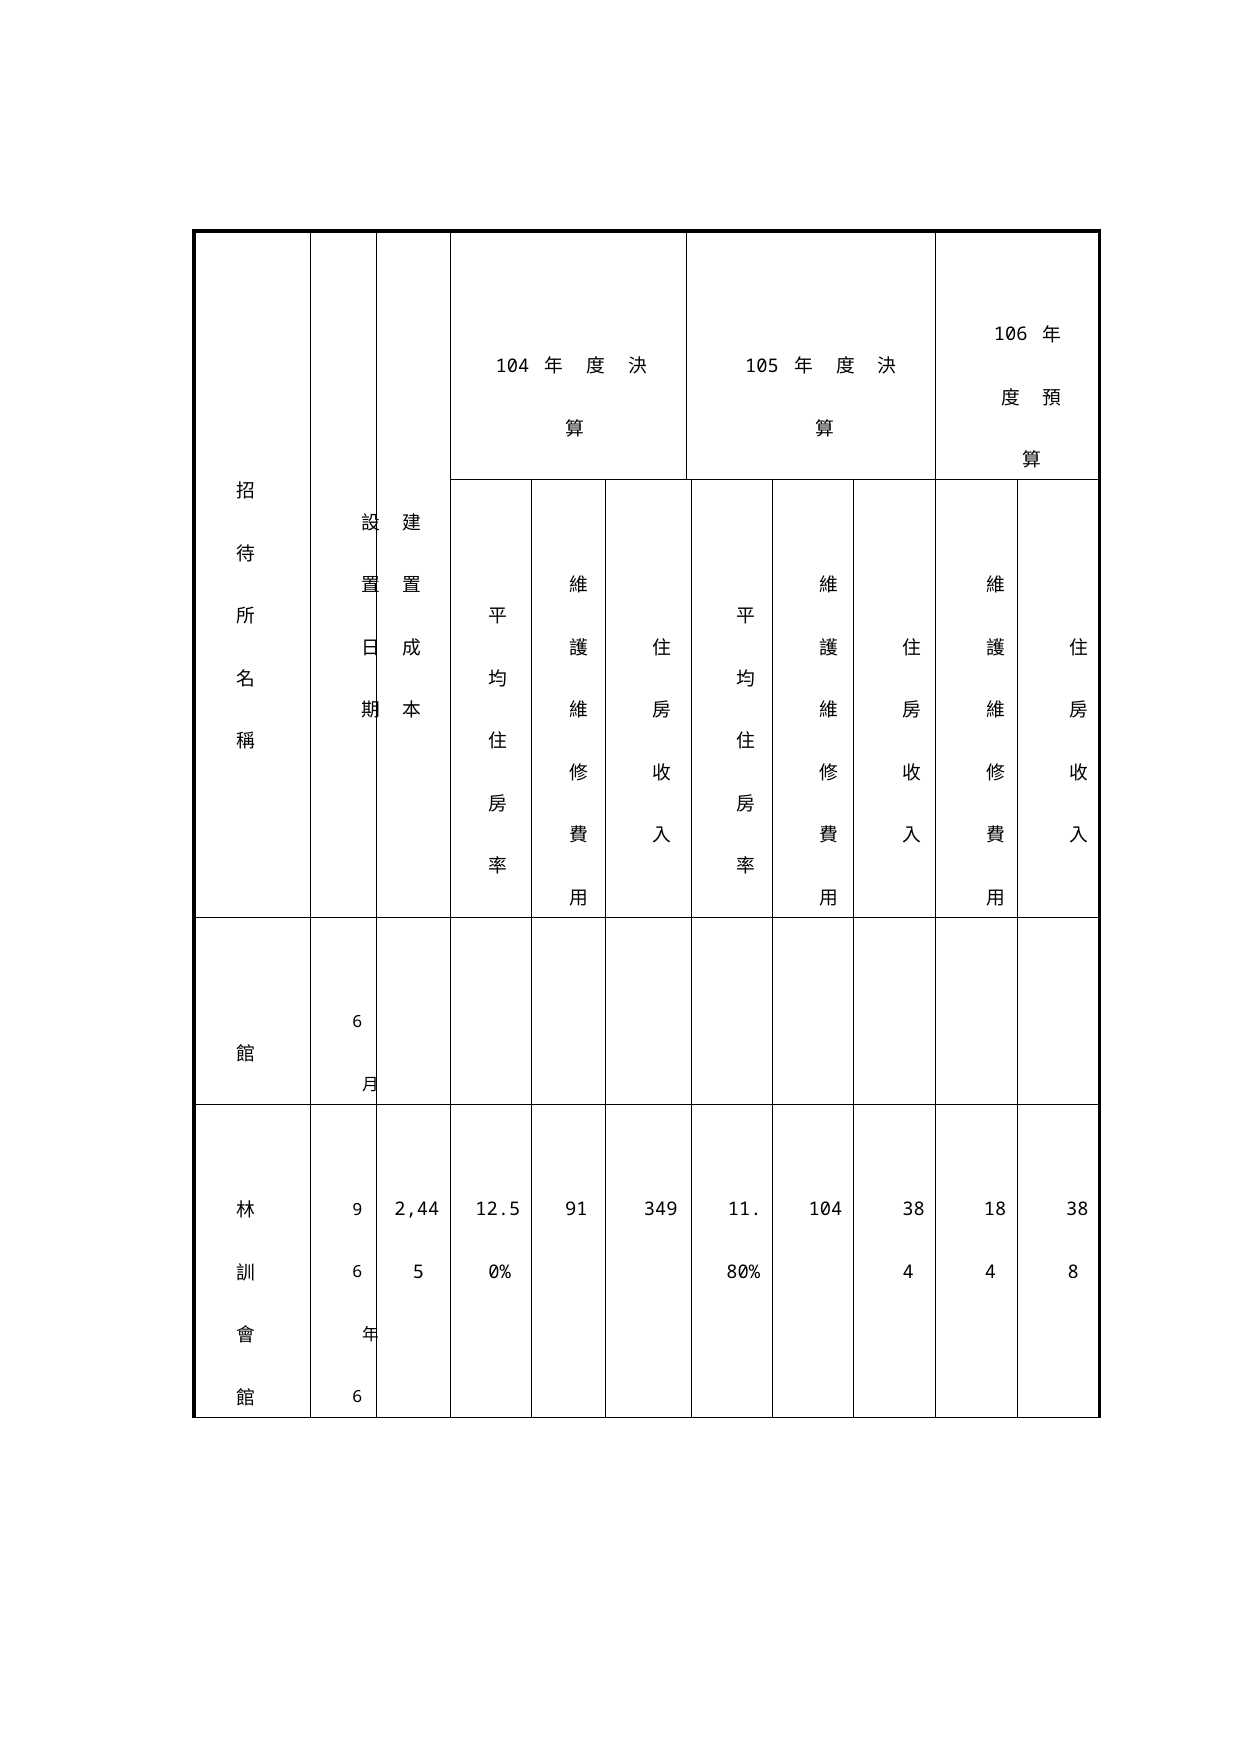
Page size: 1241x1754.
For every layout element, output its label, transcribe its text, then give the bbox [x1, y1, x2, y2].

table_cell [854, 918, 935, 1104]
table_header 106年度預算 [936, 233, 1098, 479]
table_cell 91 [532, 1105, 605, 1417]
table_header 104年度決算 [451, 233, 686, 479]
table_cell [532, 918, 605, 1104]
table_cell 住房 收入 [606, 480, 691, 917]
table_cell 館 [196, 918, 310, 1104]
table_cell [692, 918, 772, 1104]
table_cell 平均住房率 [451, 480, 531, 917]
table_cell 林訓會館 [196, 1105, 310, 1417]
table_cell 2,445 [377, 1105, 450, 1417]
table_cell [451, 918, 531, 1104]
table_cell [773, 918, 853, 1104]
table_cell 11.80% [692, 1105, 772, 1417]
table_cell [1018, 918, 1098, 1104]
table_header 建置成本 [377, 233, 450, 917]
table_cell [606, 918, 691, 1104]
table_cell 6月 [311, 918, 376, 1104]
table_cell 維護維修費用 [532, 480, 605, 917]
table_cell 384 [854, 1105, 935, 1417]
table_cell 住房收入 [1018, 480, 1098, 917]
table_header 招待所名稱 [196, 233, 310, 917]
table_cell [377, 918, 450, 1104]
table_cell 96年6 [311, 1105, 376, 1417]
table_cell 349 [606, 1105, 691, 1417]
table_cell 維護維修費用 [936, 480, 1017, 917]
table_cell 388 [1018, 1105, 1098, 1417]
table_header 設置日期 [311, 233, 376, 917]
table_header 105年度決算 [687, 233, 935, 479]
table_cell 104 [773, 1105, 853, 1417]
table_cell 184 [936, 1105, 1017, 1417]
table_cell [936, 918, 1017, 1104]
table_cell 維護維修費用 [773, 480, 853, 917]
table_cell 住房 收入 [854, 480, 935, 917]
table_cell 12.50% [451, 1105, 531, 1417]
table_cell 平均住房率 [692, 480, 772, 917]
